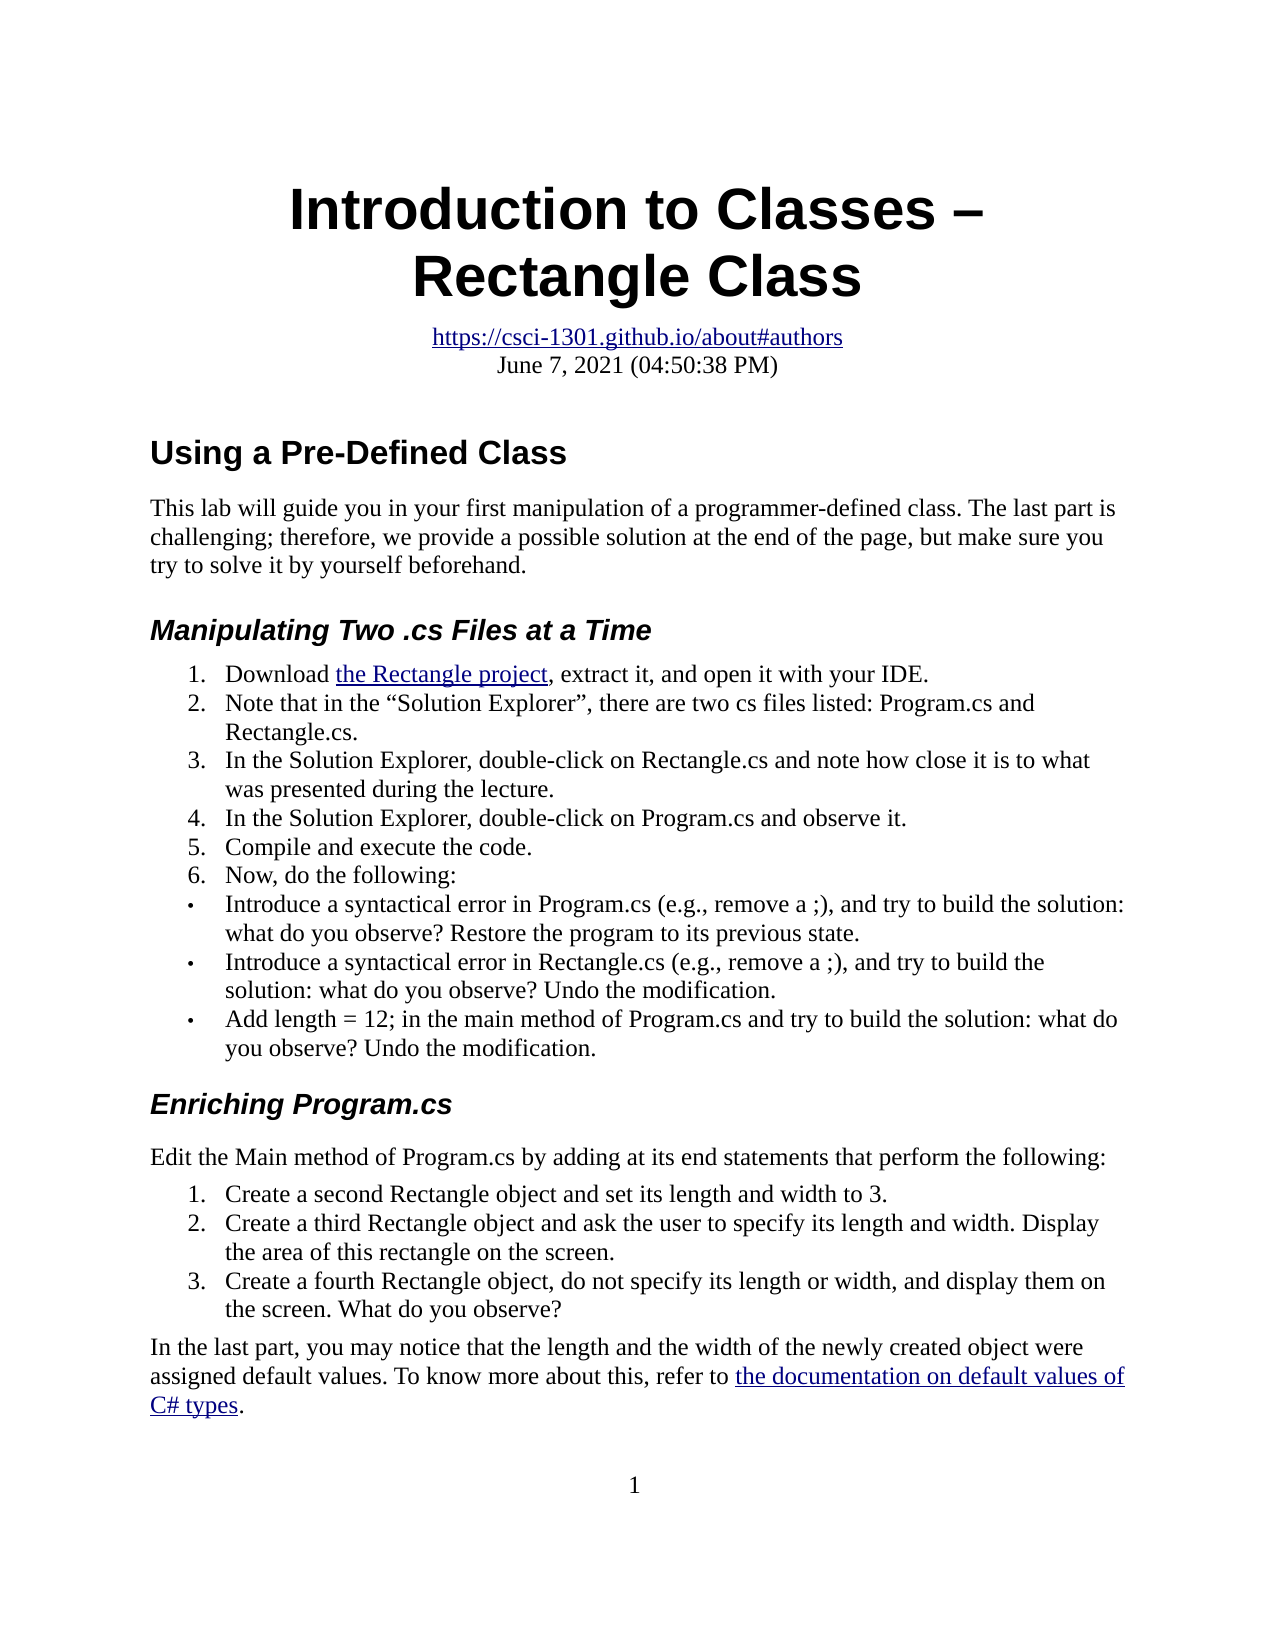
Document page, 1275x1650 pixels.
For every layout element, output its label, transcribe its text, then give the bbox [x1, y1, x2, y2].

subtitle Manipulating Two .cs Files at a Time [150, 613, 1125, 647]
text https://csci-1301.github.io/about#authors [150, 322, 1125, 350]
list Introduce a syntactical error in Program.cs (e.g., remove a ;), and try to build the solution: what do you observe? Restore the program to its previous state. [187, 889, 1125, 947]
text Edit the Main method of Program.cs by adding at its end statements that perform the following: [150, 1142, 1125, 1171]
subtitle Enriching Program.cs [150, 1087, 1125, 1120]
title Introduction to Classes – Rectangle Class [150, 175, 1125, 309]
text June 7, 2021 (04:50:38 PM) [150, 350, 1125, 379]
list Create a fourth Rectangle object, do not specify its length or width, and display them on the screen. What do you observe? [187, 1266, 1125, 1323]
list Note that in the “Solution Explorer”, there are two cs files listed: Program.cs and Rectangle.cs. [187, 688, 1125, 746]
text In the last part, you may notice that the length and the width of the newly created object were assigned default values. To know more about this, refer to the documentation on default values of C# types. [150, 1332, 1125, 1418]
subtitle Using a Pre-Defined Class [150, 433, 1125, 472]
list Create a second Rectangle object and set its length and width to 3. [187, 1179, 1125, 1208]
list In the Solution Explorer, double-click on Program.cs and observe it. [187, 803, 1125, 832]
list Download the Rectangle project, extract it, and open it with your IDE. [187, 659, 1125, 688]
list Add length = 12; in the main method of Program.cs and try to build the solution: what do you observe? Undo the modification. [187, 1004, 1125, 1062]
list In the Solution Explorer, double-click on Rectangle.cs and note how close it is to what was presented during the lecture. [187, 746, 1125, 803]
text This lab will guide you in your first manipulation of a programmer-defined class. The last part is challenging; therefore, we provide a possible solution at the end of the page, but make sure you try to solve it by yourself beforehand. [150, 493, 1125, 579]
list Create a third Rectangle object and ask the user to specify its length and width. Display the area of this rectangle on the screen. [187, 1208, 1125, 1266]
list Introduce a syntactical error in Rectangle.cs (e.g., remove a ;), and try to build the solution: what do you observe? Undo the modification. [187, 947, 1125, 1004]
list Compile and execute the code. [187, 832, 1125, 861]
list Now, do the following: [187, 861, 1125, 889]
